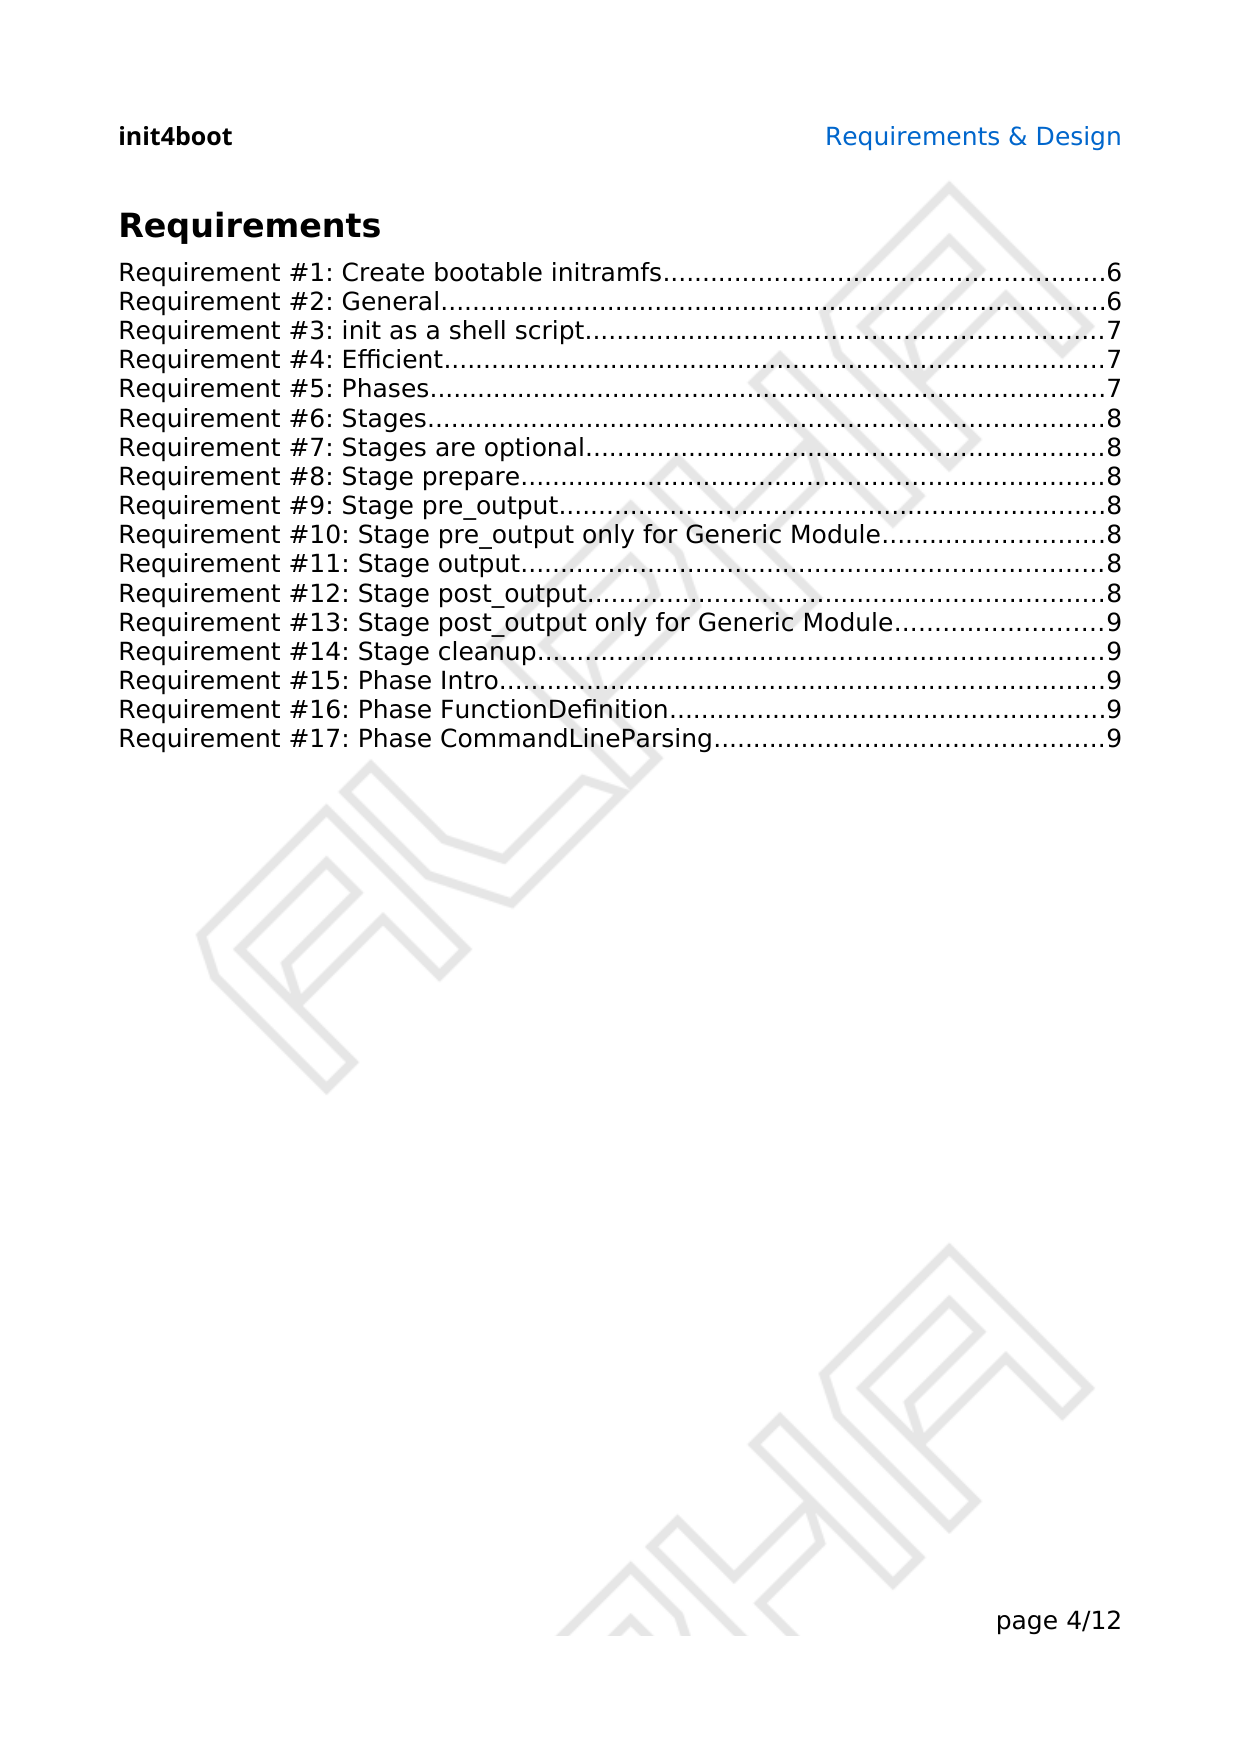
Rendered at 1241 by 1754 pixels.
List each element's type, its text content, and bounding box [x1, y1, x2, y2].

text Requirement #17: Phase CommandLineParsing 9 [118, 725, 1122, 754]
text Requirement #15: Phase Intro 9 [118, 666, 1122, 696]
picture [118, 117, 1122, 207]
picture [118, 754, 1122, 1636]
text Requirement #7: Stages are optional 8 [118, 433, 1122, 462]
text Requirement #5: Phases 7 [118, 375, 1122, 404]
text Requirement #4: Efficient 7 [118, 346, 1122, 375]
text Requirement #16: Phase FunctionDefinition 9 [118, 696, 1122, 725]
text Requirement #1: Create bootable initramfs 6 [118, 258, 1122, 287]
text Requirement #8: Stage prepare 8 [118, 462, 1122, 491]
text Requirement #9: Stage pre_output 8 [118, 491, 1122, 521]
text Requirement #14: Stage cleanup 9 [118, 637, 1122, 666]
text Requirement #6: Stages 8 [118, 404, 1122, 433]
text Requirement #12: Stage post_output 8 [118, 579, 1122, 608]
text Requirement #2: General 6 [118, 287, 1122, 316]
picture [118, 246, 1122, 258]
text Requirement #11: Stage output 8 [118, 550, 1122, 579]
text Requirement #13: Stage post_output only for Generic Module 9 [118, 608, 1122, 637]
subtitle Requirements [118, 207, 1122, 246]
text Requirement #10: Stage pre_output only for Generic Module 8 [118, 521, 1122, 550]
text Requirement #3: init as a shell script 7 [118, 316, 1122, 346]
